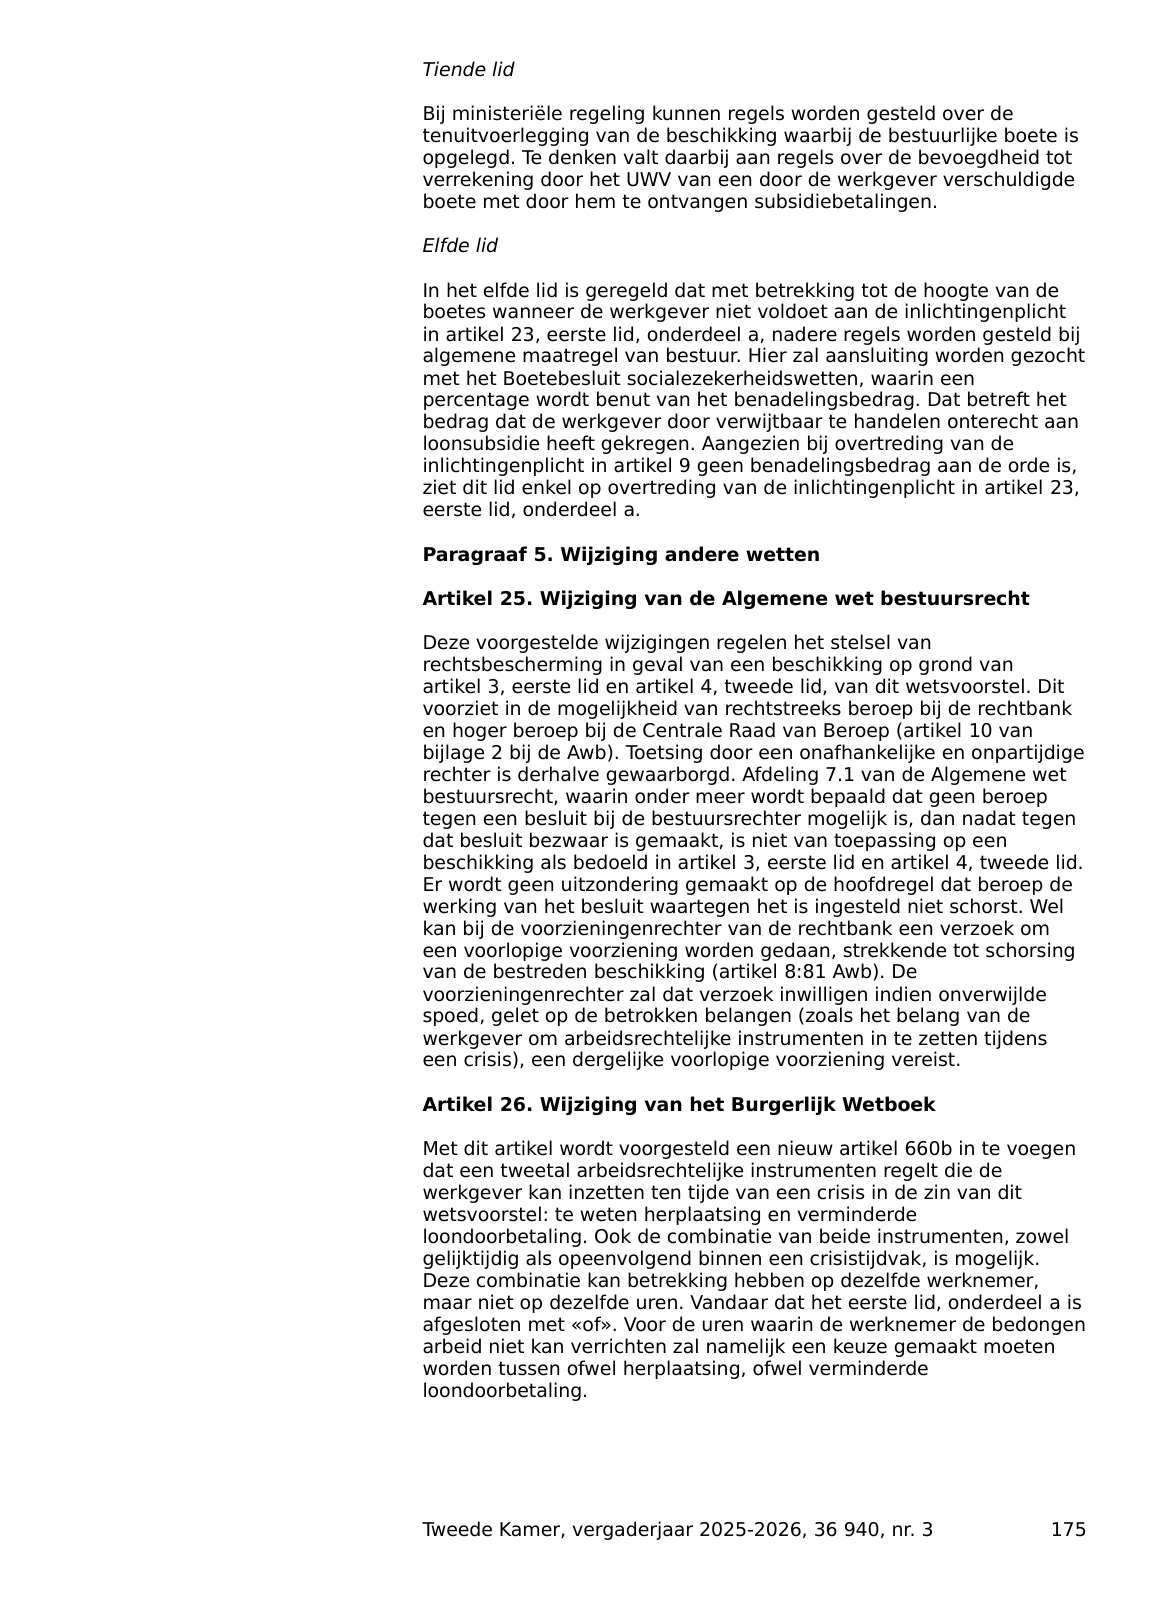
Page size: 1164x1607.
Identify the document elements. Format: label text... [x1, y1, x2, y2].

subtitle Paragraaf 5. Wijziging andere wetten [422, 543, 1087, 565]
subtitle Elfde lid [422, 235, 1087, 257]
subtitle Artikel 25. Wijziging van de Algemene wet bestuursrecht [422, 588, 1087, 609]
text Deze voorgestelde wijzigingen regelen het stelsel van rechtsbescherming in geval van een beschikking op grond van artikel 3, eerste lid en artikel 4, tweede lid, van dit wetsvoorstel. Dit voorziet in de mogelijkheid van rechtstreeks beroep bij de rechtbank en hoger beroep bij de Centrale Raad van Beroep (artikel 10 van bijlage 2 bij de Awb). Toetsing door een onafhankelijke en onpartijdige rechter is derhalve gewaarborgd. Afdeling 7.1 van de Algemene wet bestuursrecht, waarin onder meer wordt bepaald dat geen beroep tegen een besluit bij de bestuursrechter mogelijk is, dan nadat tegen dat besluit bezwaar is gemaakt, is niet van toepassing op een beschikking als bedoeld in artikel 3, eerste lid en artikel 4, tweede lid. Er wordt geen uitzondering gemaakt op de hoofdregel dat beroep de werking van het besluit waartegen het is ingesteld niet schorst. Wel kan bij de voorzieningenrechter van de rechtbank een verzoek om een voorlopige voorziening worden gedaan, strekkende tot schorsing van de bestreden beschikking (artikel 8:81 Awb). De voorzieningenrechter zal dat verzoek inwilligen indien onverwijlde spoed, gelet op de betrokken belangen (zoals het belang van de werkgever om arbeidsrechtelijke instrumenten in te zetten tijdens een crisis), een dergelijke voorlopige voorziening vereist. [422, 632, 1087, 1071]
text In het elfde lid is geregeld dat met betrekking tot de hoogte van de boetes wanneer de werkgever niet voldoet aan de inlichtingenplicht in artikel 23, eerste lid, onderdeel a, nadere regels worden gesteld bij algemene maatregel van bestuur. Hier zal aansluiting worden gezocht met het Boetebesluit socialezekerheidswetten, waarin een percentage wordt benut van het benadelingsbedrag. Dat betreft het bedrag dat de werkgever door verwijtbaar te handelen onterecht aan loonsubsidie heeft gekregen. Aangezien bij overtreding van de inlichtingenplicht in artikel 9 geen benadelingsbedrag aan de orde is, ziet dit lid enkel op overtreding van de inlichtingenplicht in artikel 23, eerste lid, onderdeel a. [422, 279, 1087, 521]
text Met dit artikel wordt voorgesteld een nieuw artikel 660b in te voegen dat een tweetal arbeidsrechtelijke instrumenten regelt die de werkgever kan inzetten ten tijde van een crisis in de zin van dit wetsvoorstel: te weten herplaatsing en verminderde loondoorbetaling. Ook de combinatie van beide instrumenten, zowel gelijktijdig als opeenvolgend binnen een crisistijdvak, is mogelijk. Deze combinatie kan betrekking hebben op dezelfde werknemer, maar niet op dezelfde uren. Vandaar dat het eerste lid, onderdeel a is afgesloten met «of». Voor de uren waarin de werknemer de bedongen arbeid niet kan verrichten zal namelijk een keuze gemaakt moeten worden tussen ofwel herplaatsing, ofwel verminderde loondoorbetaling. [422, 1138, 1087, 1401]
subtitle Tiende lid [422, 59, 1087, 81]
subtitle Artikel 26. Wijziging van het Burgerlijk Wetboek [422, 1093, 1087, 1116]
text Bij ministeriële regeling kunnen regels worden gesteld over de tenuitvoerlegging van de beschikking waarbij de bestuurlijke boete is opgelegd. Te denken valt daarbij aan regels over de bevoegdheid tot verrekening door het UWV van een door de werkgever verschuldigde boete met door hem te ontvangen subsidiebetalingen. [422, 103, 1087, 213]
